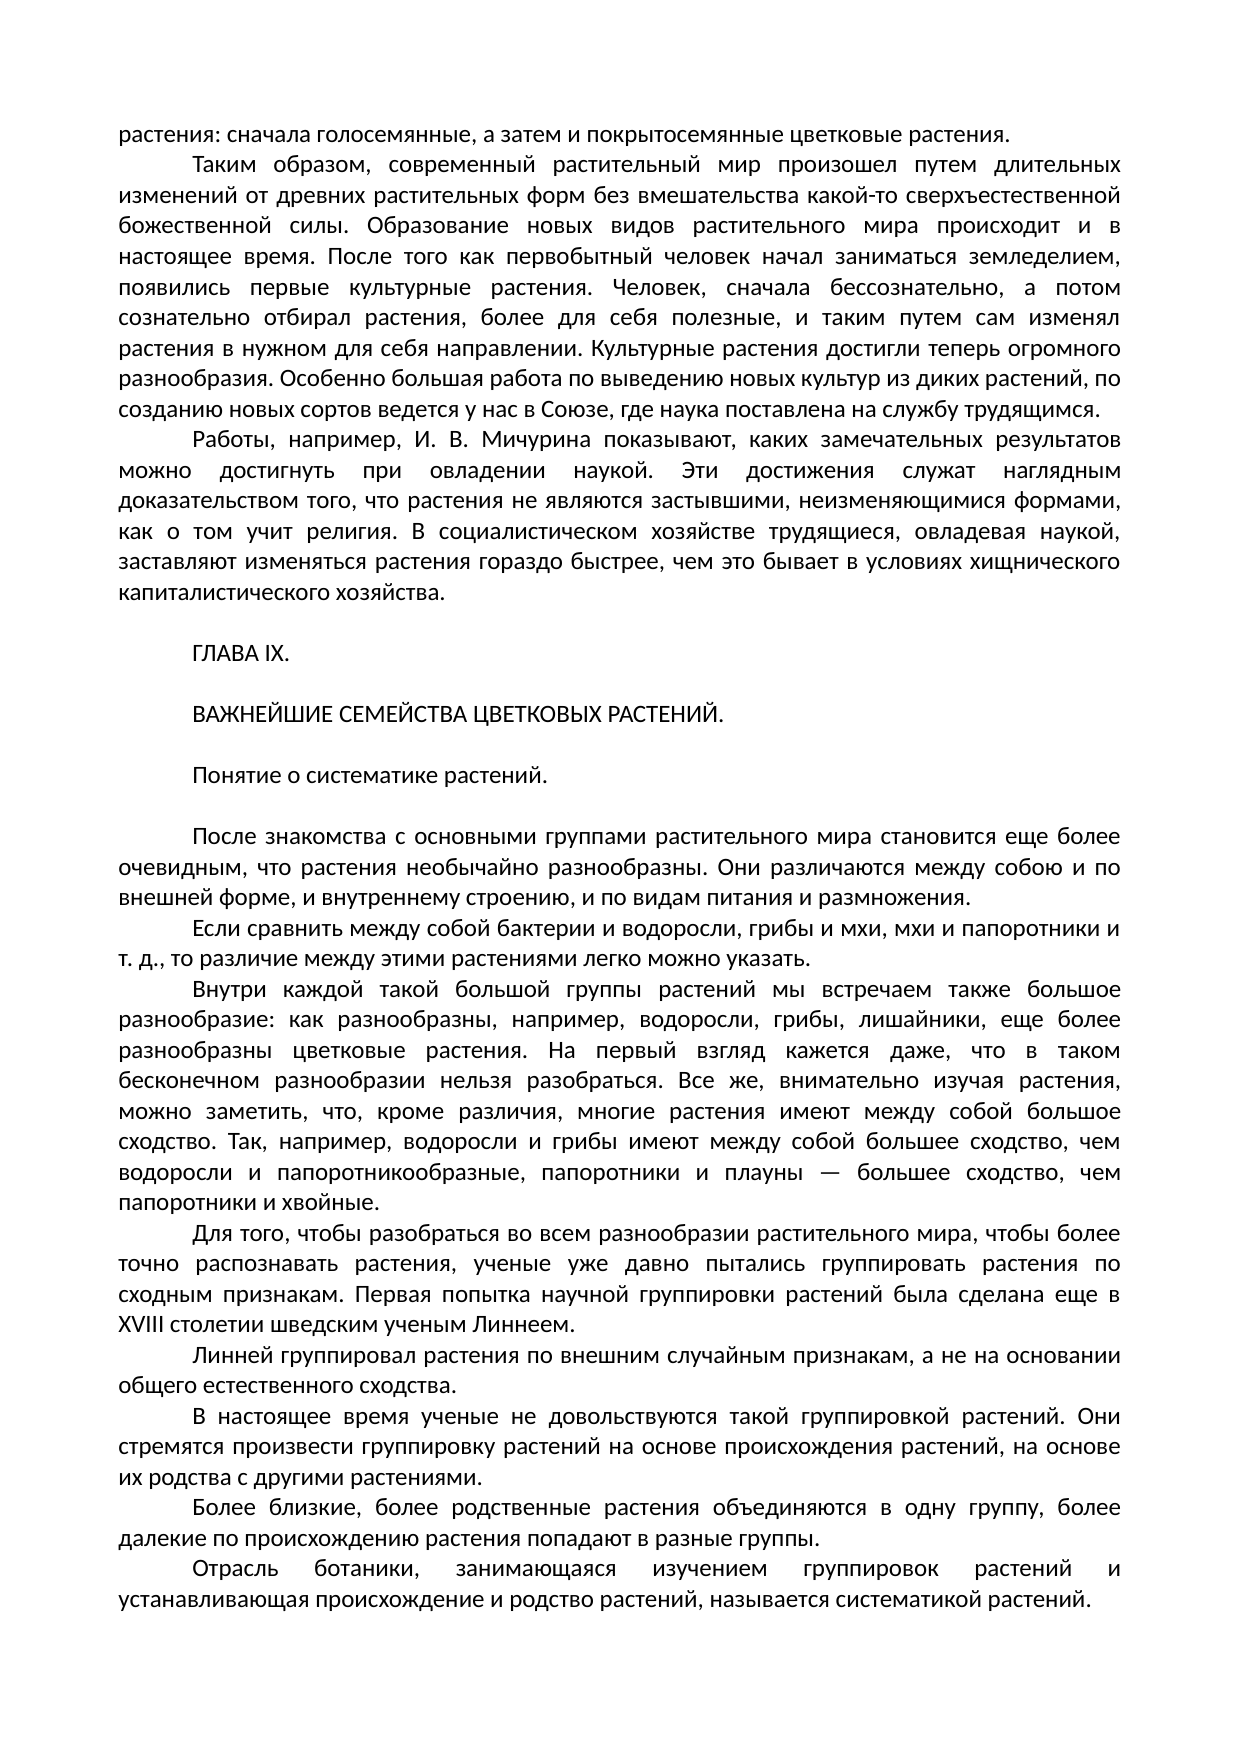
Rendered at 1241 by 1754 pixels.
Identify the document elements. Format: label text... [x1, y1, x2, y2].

text ВАЖНЕЙШИЕ СЕМЕЙСТВА ЦВЕТКОВЫХ РАСТЕНИЙ. [118, 698, 1122, 728]
text Если сравнить между собой бактерии и водоросли, грибы и мхи, мхи и папоротники и т. д., то различие между этими растениями легко можно указать. [118, 912, 1122, 973]
text После знакомства с основными группами растительного мира становится еще более очевидным, что растения необычайно разнообразны. Они различаются между собою и по внешней форме, и внутреннему строению, и по видам питания и размножения. [118, 820, 1122, 912]
text Для того, чтобы разобраться во всем разнообразии растительного мира, чтобы более точно распознавать растения, ученые уже давно пытались группировать растения по сходным признакам. Первая попытка научной группировки растений была сделана еще в XVIII столетии шведским ученым Линнеем. [118, 1217, 1122, 1339]
text Понятие о систематике растений. [118, 759, 1122, 789]
text ГЛАВА IX. [118, 637, 1122, 667]
text Таким образом, современный растительный мир произошел путем длительных изменений от древних растительных форм без вмешательства какой-то сверхъестественной божественной силы. Образование новых видов растительного мира происходит и в настоящее время. После того как первобытный человек начал заниматься земледелием, появились первые культурные растения. Человек, сначала бессознательно, а потом сознательно отбирал растения, более для себя полезные, и таким путем сам изменял растения в нужном для себя направлении. Культурные растения достигли теперь огромного разнообразия. Особенно большая работа по выведению новых культур из диких растений, по созданию новых сортов ведется у нас в Союзе, где наука поставлена на службу трудящимся. [118, 149, 1122, 423]
text растения: сначала голосемянные, а затем и покрытосемянные цветковые растения. [118, 118, 1122, 149]
text В настоящее время ученые не довольствуются такой группировкой растений. Они стремятся произвести группировку растений на основе происхождения растений, на основе их родства с другими растениями. [118, 1400, 1122, 1492]
text Линней группировал растения по внешним случайным признакам, а не на основании общего естественного сходства. [118, 1339, 1122, 1400]
text Более близкие, более родственные растения объединяются в одну группу, более далекие по происхождению растения попадают в разные группы. [118, 1492, 1122, 1553]
text Отрасль ботаники, занимающаяся изучением группировок растений и устанавливающая происхождение и родство растений, называется систематикой растений. [118, 1553, 1122, 1614]
text Внутри каждой такой большой группы растений мы встречаем также большое разнообразие: как разнообразны, например, водоросли, грибы, лишайники, еще более разнообразны цветковые растения. На первый взгляд кажется даже, что в таком бесконечном разнообразии нельзя разобраться. Все же, внимательно изучая растения, можно заметить, что, кроме различия, многие растения имеют между собой большое сходство. Так, например, водоросли и грибы имеют между собой большее сходство, чем водоросли и папоротникообразные, папоротники и плауны — большее сходство, чем папоротники и хвойные. [118, 973, 1122, 1217]
text Работы, например, И. В. Мичурина показывают, каких замечательных результатов можно достигнуть при овладении наукой. Эти достижения служат наглядным доказательством того, что растения не являются застывшими, неизменяющимися формами, как о том учит религия. В социалистическом хозяйстве трудящиеся, овладевая наукой, заставляют изменяться растения гораздо быстрее, чем это бывает в условиях хищнического капиталистического хозяйства. [118, 423, 1122, 606]
